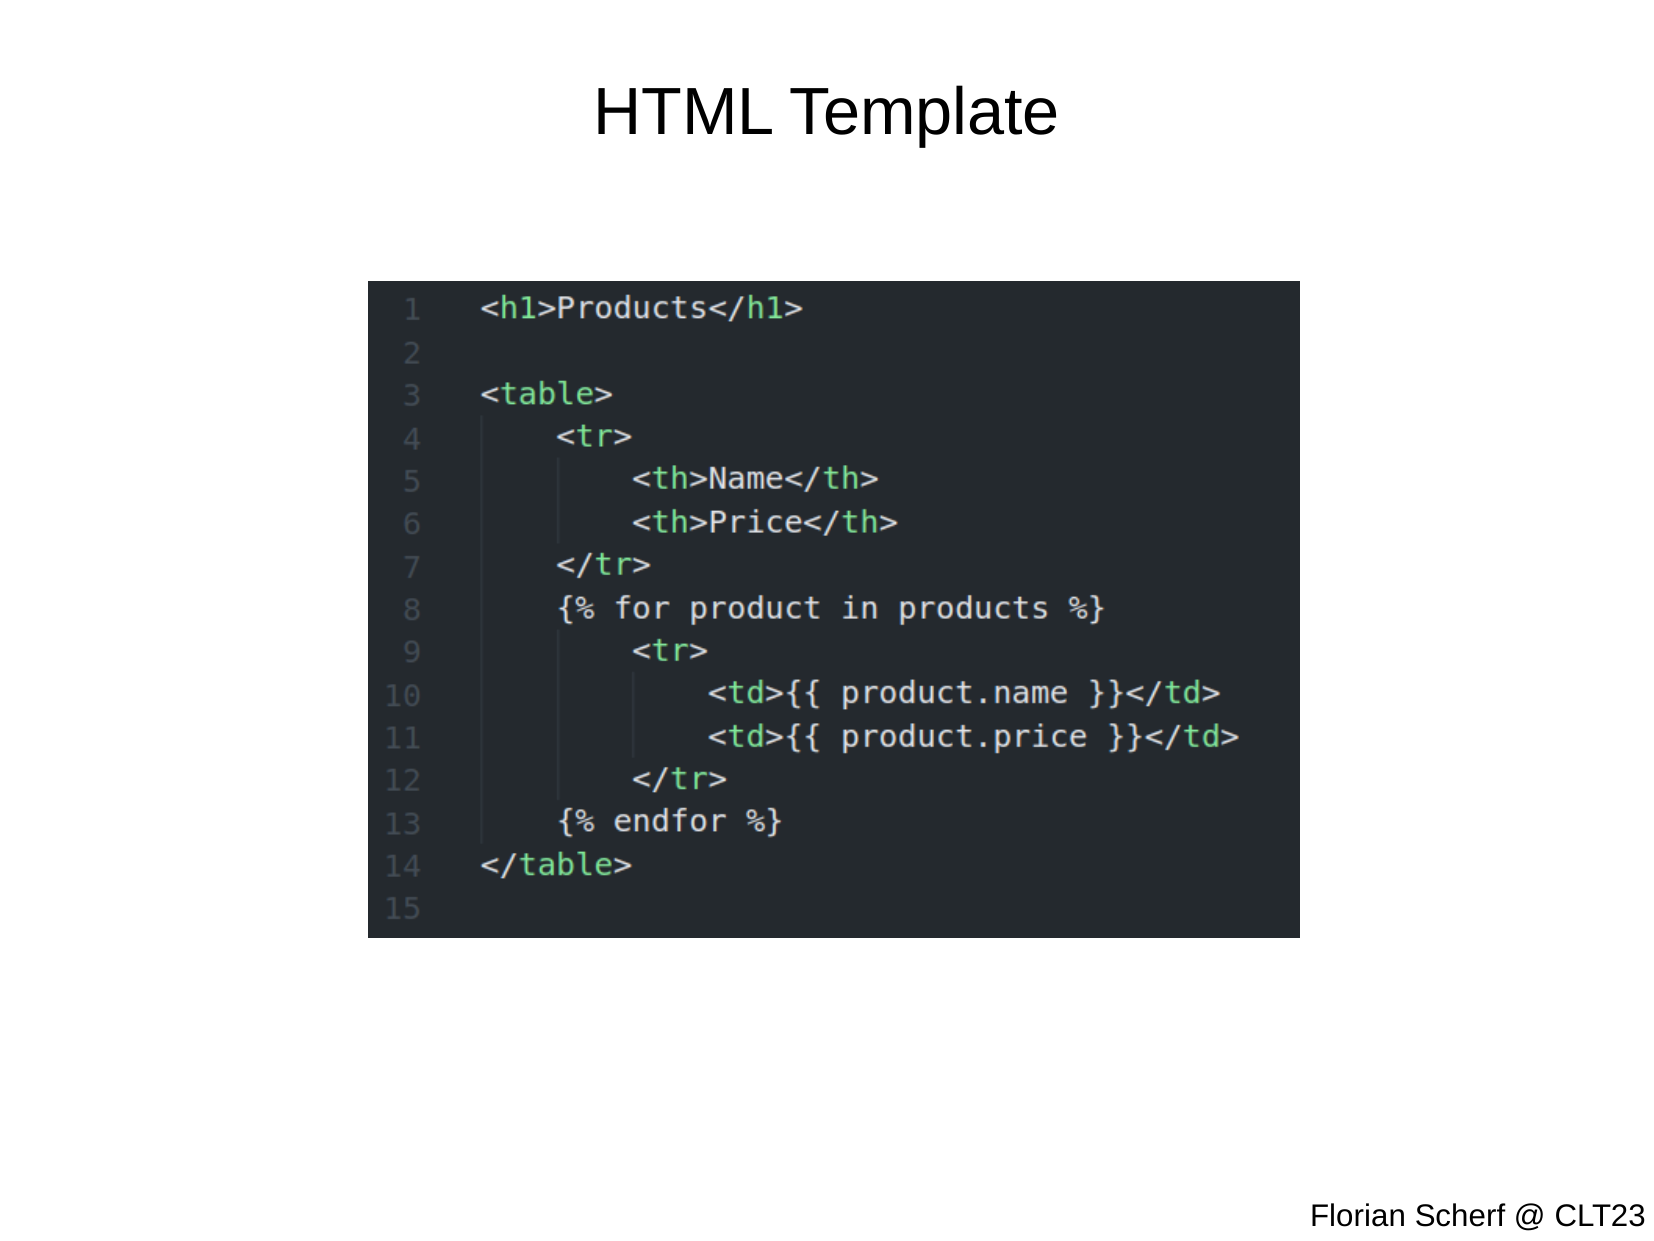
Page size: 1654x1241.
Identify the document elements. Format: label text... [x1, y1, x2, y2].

title HTML Template [82, 8, 1571, 216]
picture [368, 281, 1300, 938]
list Florian Scherf @ CLT23 [1239, 1197, 1654, 1241]
